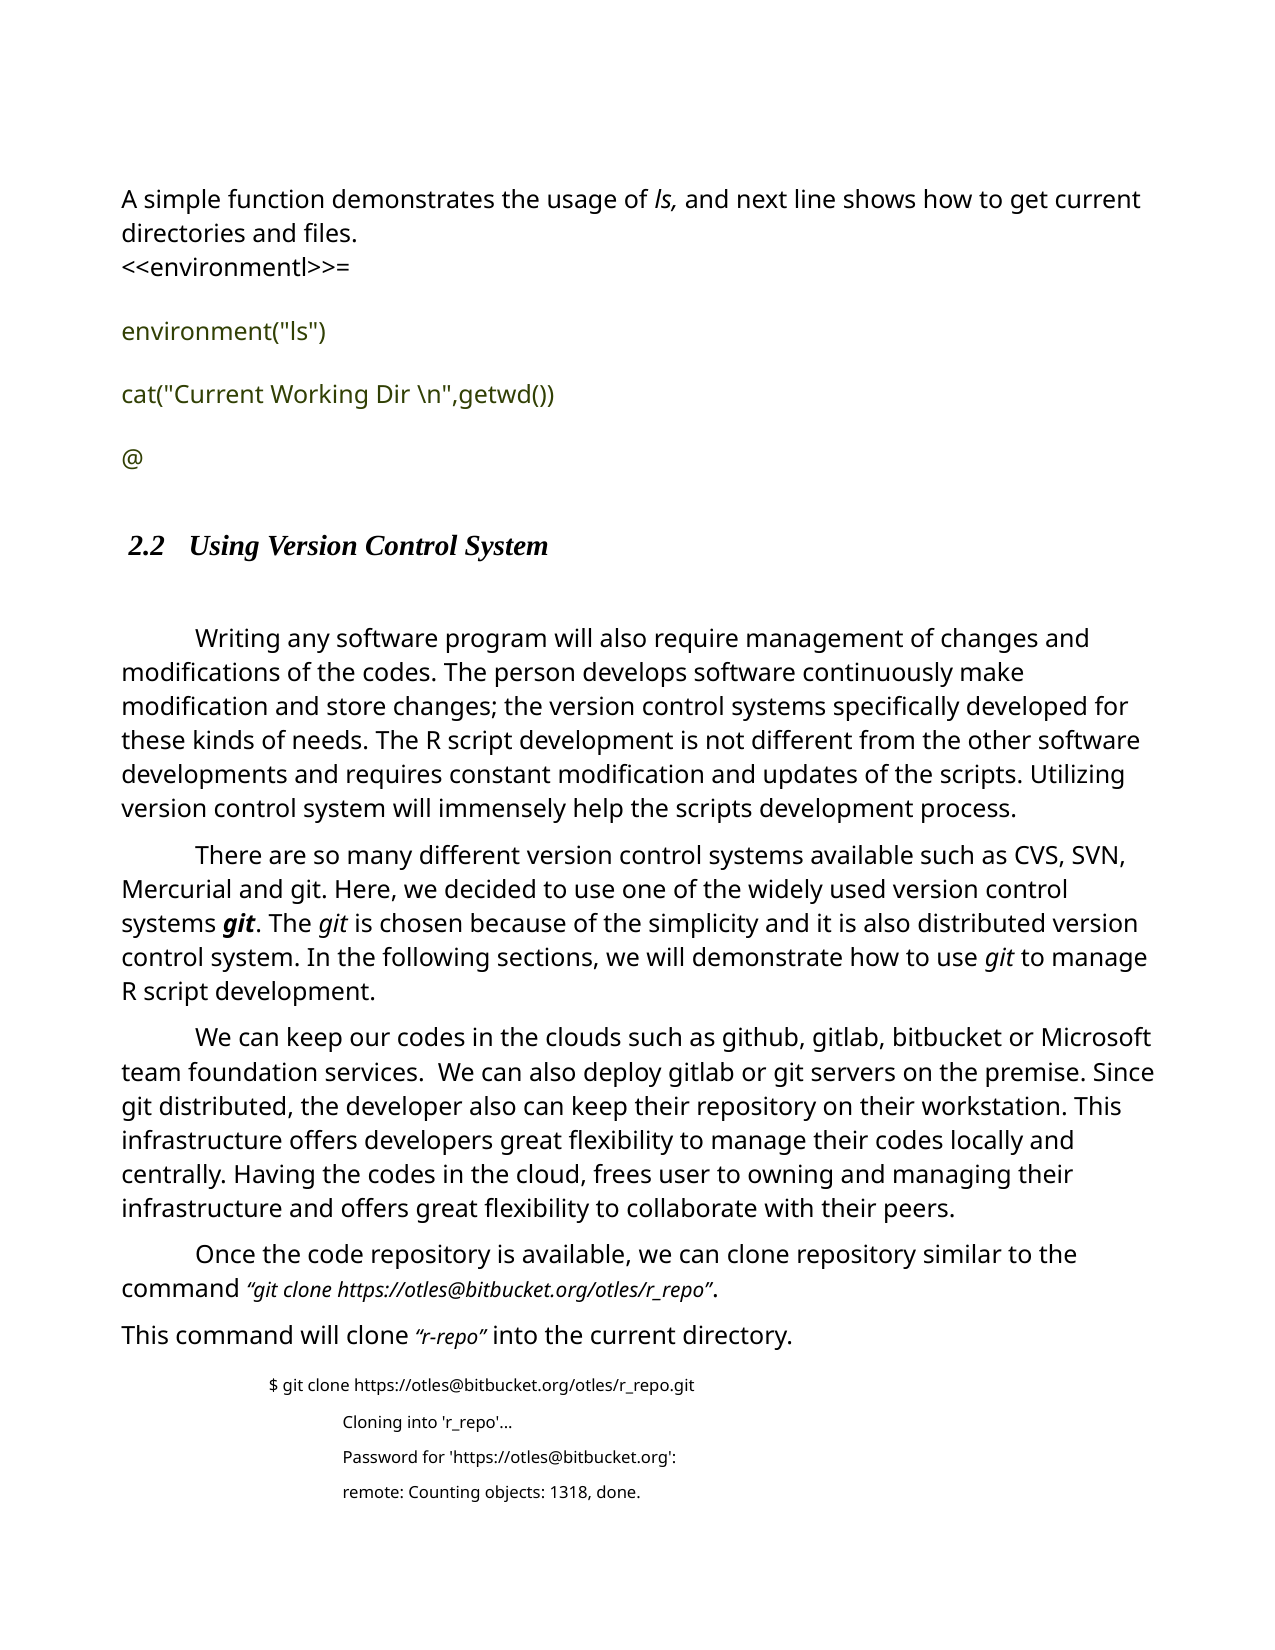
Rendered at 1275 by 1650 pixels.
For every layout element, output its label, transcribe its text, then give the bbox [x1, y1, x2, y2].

text remote: Counting objects: 1318, done. [121, 1481, 1158, 1504]
text This command will clone “r-repo” into the current directory. [121, 1318, 1158, 1352]
text cat("Current Working Dir \n",getwd()) [121, 377, 1158, 411]
text Writing any software program will also require management of changes and modifications of the codes. The person develops software continuously make modification and store changes; the version control systems specifically developed for these kinds of needs. The R script development is not different from the other software developments and requires constant modification and updates of the scripts. Utilizing version control system will immensely help the scripts development process. [121, 620, 1158, 825]
subtitle Using Version Control System [121, 528, 1158, 561]
text @ [121, 440, 1158, 474]
text <<environmentl>>= [121, 250, 1158, 284]
text We can keep our codes in the clouds such as github, gitlab, bitbucket or Microsoft team foundation services. We can also deploy gitlab or git servers on the premise. Since git distributed, the developer also can keep their repository on their workstation. This infrastructure offers developers great flexibility to manage their codes locally and centrally. Having the codes in the cloud, frees user to owning and managing their infrastructure and offers great flexibility to collaborate with their peers. [121, 1020, 1158, 1224]
text There are so many different version control systems available such as CVS, SVN, Mercurial and git. Here, we decided to use one of the widely used version control systems git. The git is chosen because of the simplicity and it is also distributed version control system. In the following sections, we will demonstrate how to use git to manage R script development. [121, 837, 1158, 1008]
text environment("ls") [121, 313, 1158, 347]
text Once the code repository is available, we can clone repository similar to the command “git clone https://otles@bitbucket.org/otles/r_repo”. [121, 1237, 1158, 1305]
text $ git clone https://otles@bitbucket.org/otles/r_repo.git [121, 1364, 1158, 1398]
text Cloning into 'r_repo'... [121, 1411, 1158, 1433]
text Password for 'https://otles@bitbucket.org': [121, 1446, 1158, 1469]
text A simple function demonstrates the usage of ls, and next line shows how to get current directories and files. [121, 182, 1158, 250]
